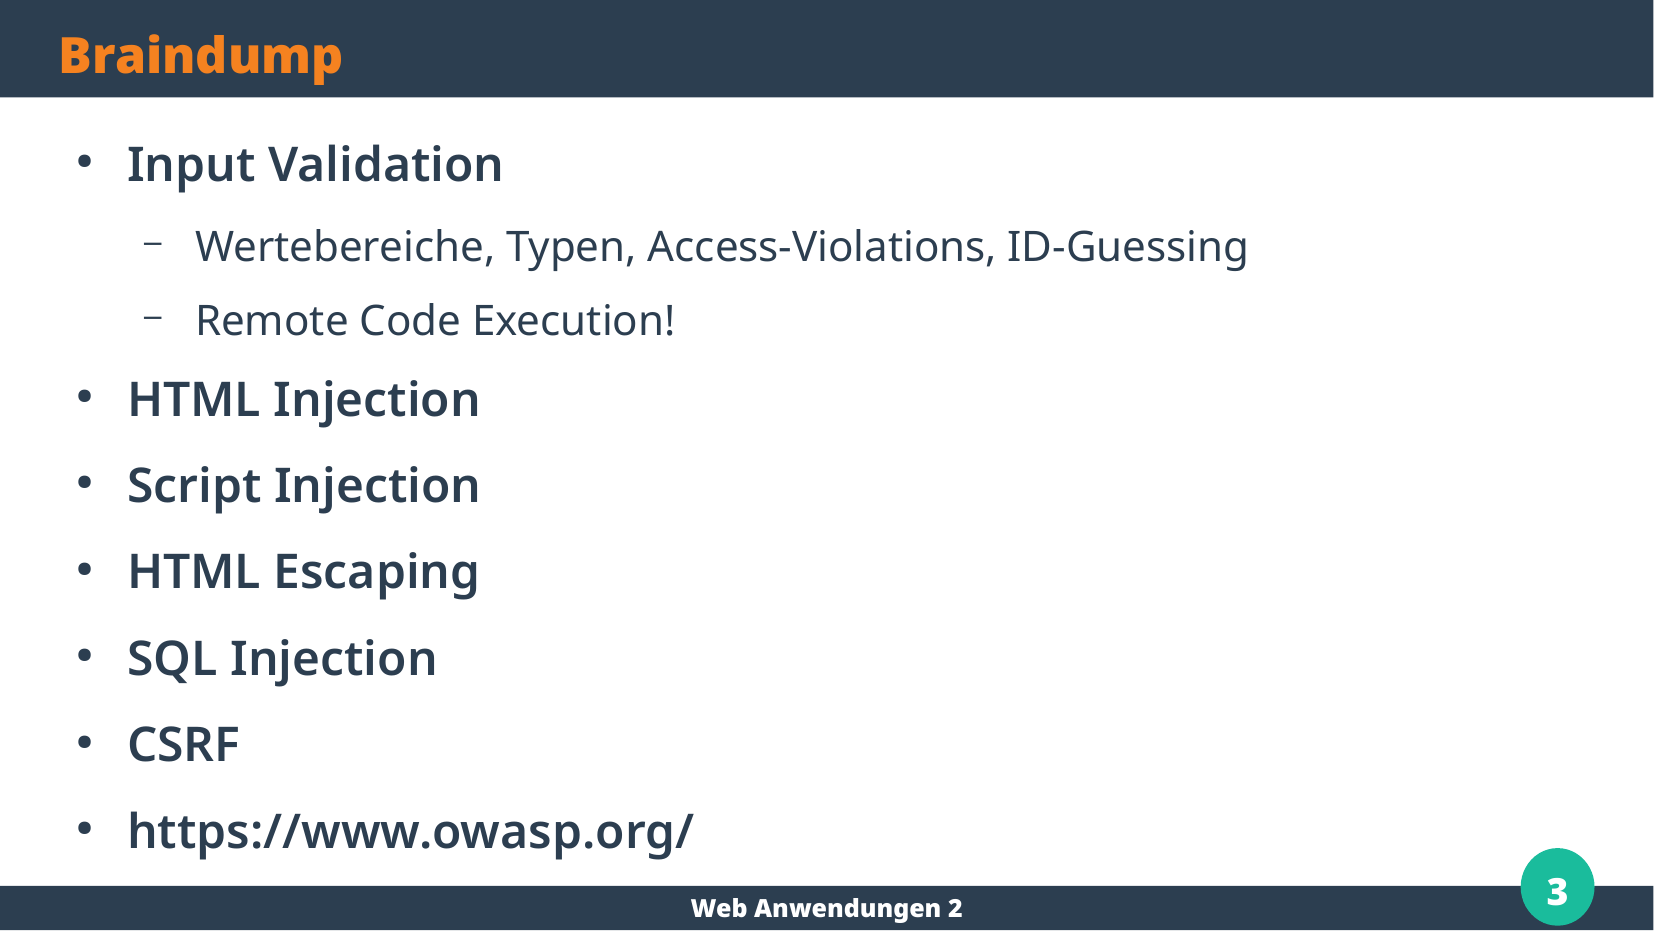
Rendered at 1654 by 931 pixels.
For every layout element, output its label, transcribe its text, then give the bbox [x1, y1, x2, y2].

title Braindump [59, 8, 1595, 89]
list Input Validation Wertebereiche, Typen, Access-Violations, ID-Guessing Remote Code Execution! HTML Injection Script Injection HTML Escaping SQL Injection CSRF https://www.owasp.org/ [59, 129, 1595, 864]
